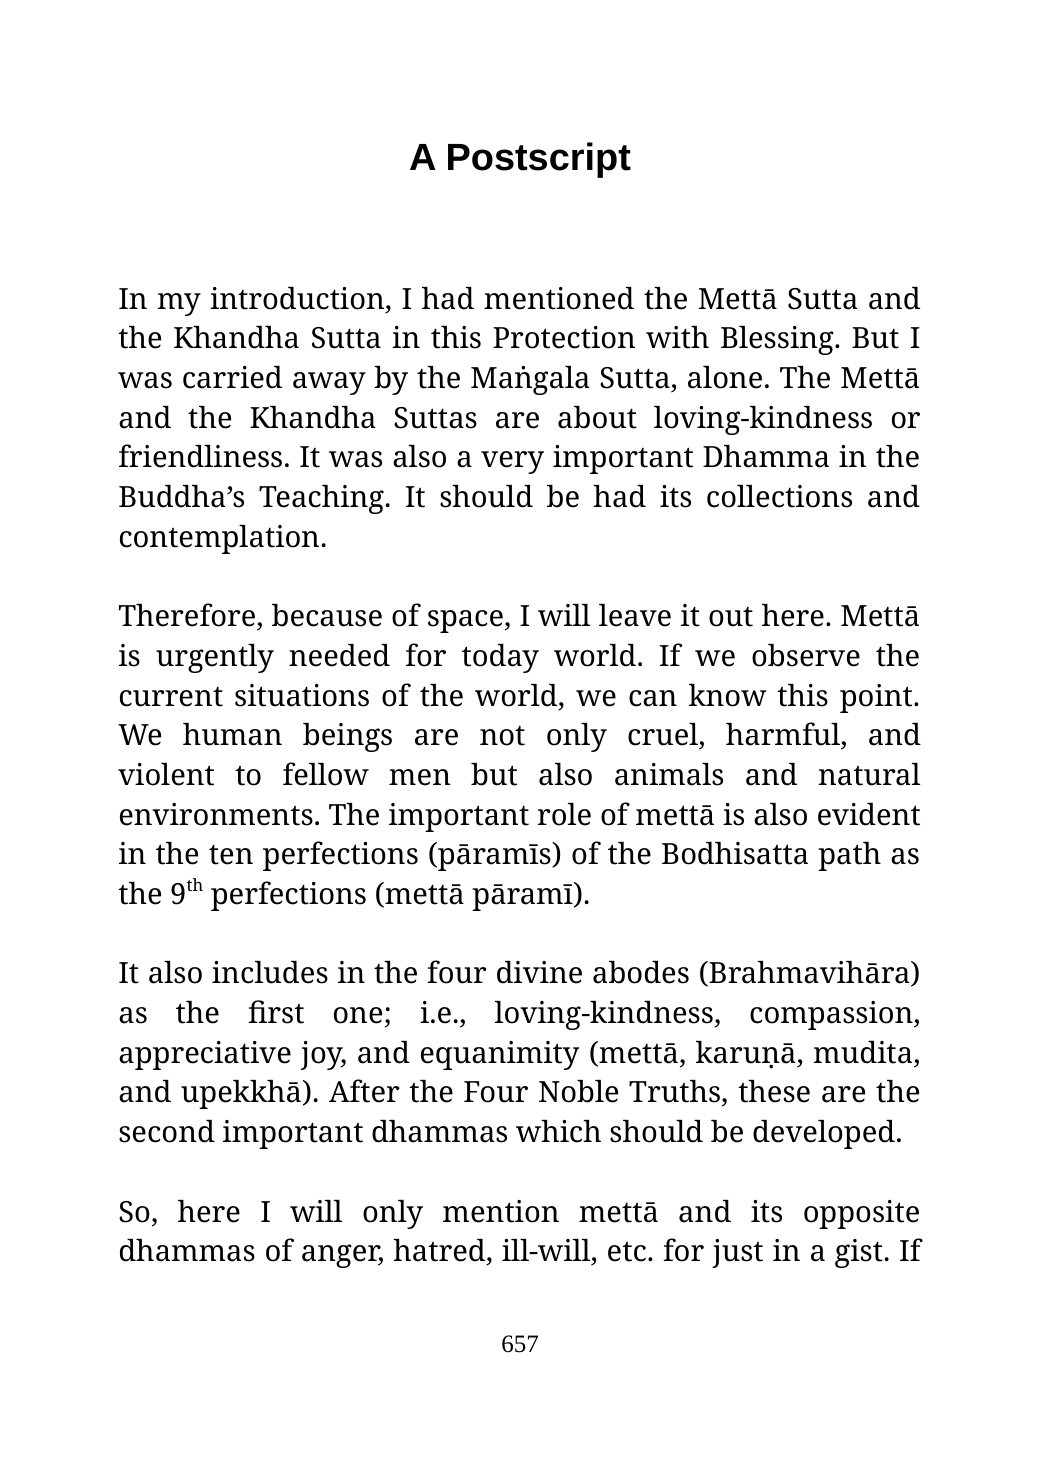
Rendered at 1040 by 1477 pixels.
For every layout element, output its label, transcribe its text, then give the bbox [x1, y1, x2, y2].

subtitle A Postscript [118, 134, 922, 178]
text In my introduction, I had mentioned the Mettā Sutta and the Khandha Sutta in this Protection with Blessing. But I was carried away by the Maṅgala Sutta, alone. The Mettā and the Khandha Suttas are about loving-kindness or friendliness. It was also a very important Dhamma in the Buddha’s Teaching. It should be had its collections and contemplation. Therefore, because of space, I will leave it out here. Mettā is urgently needed for today world. If we observe the current situations of the world, we can know this point. We human beings are not only cruel, harmful, and violent to fellow men but also animals and natural environments. The important role of mettā is also evident in the ten perfections (pāramīs) of the Bodhisatta path as the 9th perfections (mettā pāramī). It also includes in the four divine abodes (Brahmavihāra) as the first one; i.e., loving-kindness, compassion, appreciative joy, and equanimity (mettā, karuṇā, mudita, and upekkhā). After the Four Noble Truths, these are the second important dhammas which should be developed. So, here I will only mention mettā and its opposite dhammas of anger, hatred, ill-will, etc. for just in a gist. If [118, 278, 922, 1270]
